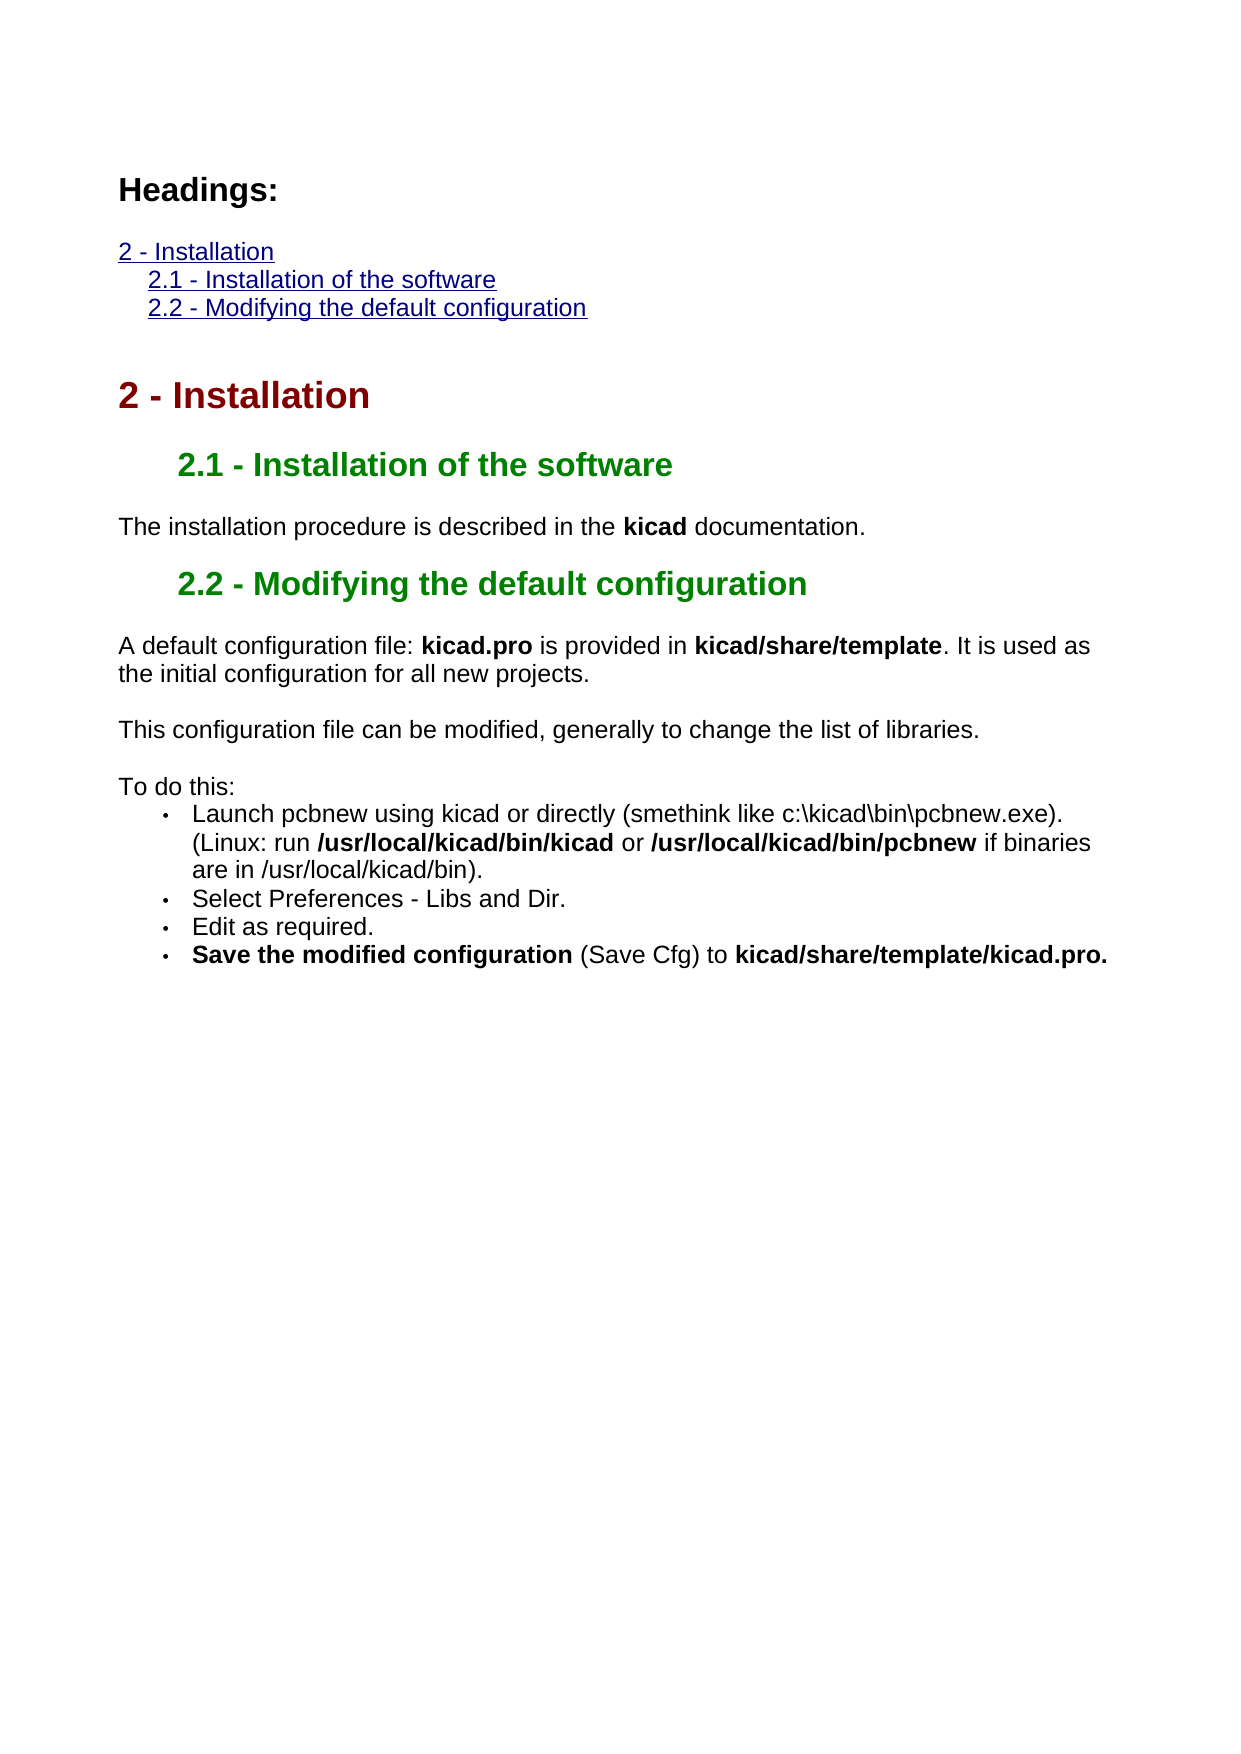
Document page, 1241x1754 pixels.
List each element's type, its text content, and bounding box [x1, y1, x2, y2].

text 2 - Installation [118, 238, 1122, 266]
text 2.1 - Installation of the software [148, 266, 1122, 294]
text A default configuration file: kicad.pro is provided in kicad/share/template. It is used as the initial configuration for all new projects. [118, 632, 1122, 688]
text 2.2 - Modifying the default configuration [148, 294, 1122, 322]
list Select Preferences - Libs and Dir. [162, 884, 1122, 912]
list Launch pcbnew using kicad or directly (smethink like c:\kicad\bin\pcbnew.exe). (Linux: run /usr/local/kicad/bin/kicad or /usr/local/kicad/bin/pcbnew if binaries are in /usr/local/kicad/bin). [162, 800, 1122, 884]
subtitle Installation [118, 375, 1122, 417]
text The installation procedure is described in the kicad documentation. [118, 513, 1122, 541]
list Edit as required. [162, 912, 1122, 940]
subtitle Headings: [118, 171, 1122, 208]
list Save the modified configuration (Save Cfg) to kicad/share/template/kicad.pro. [162, 940, 1122, 968]
subtitle Installation of the software [177, 446, 1122, 483]
text To do this: [118, 772, 1122, 800]
text This configuration file can be modified, generally to change the list of libraries. [118, 716, 1122, 744]
subtitle Modifying the default configuration [177, 566, 1122, 603]
